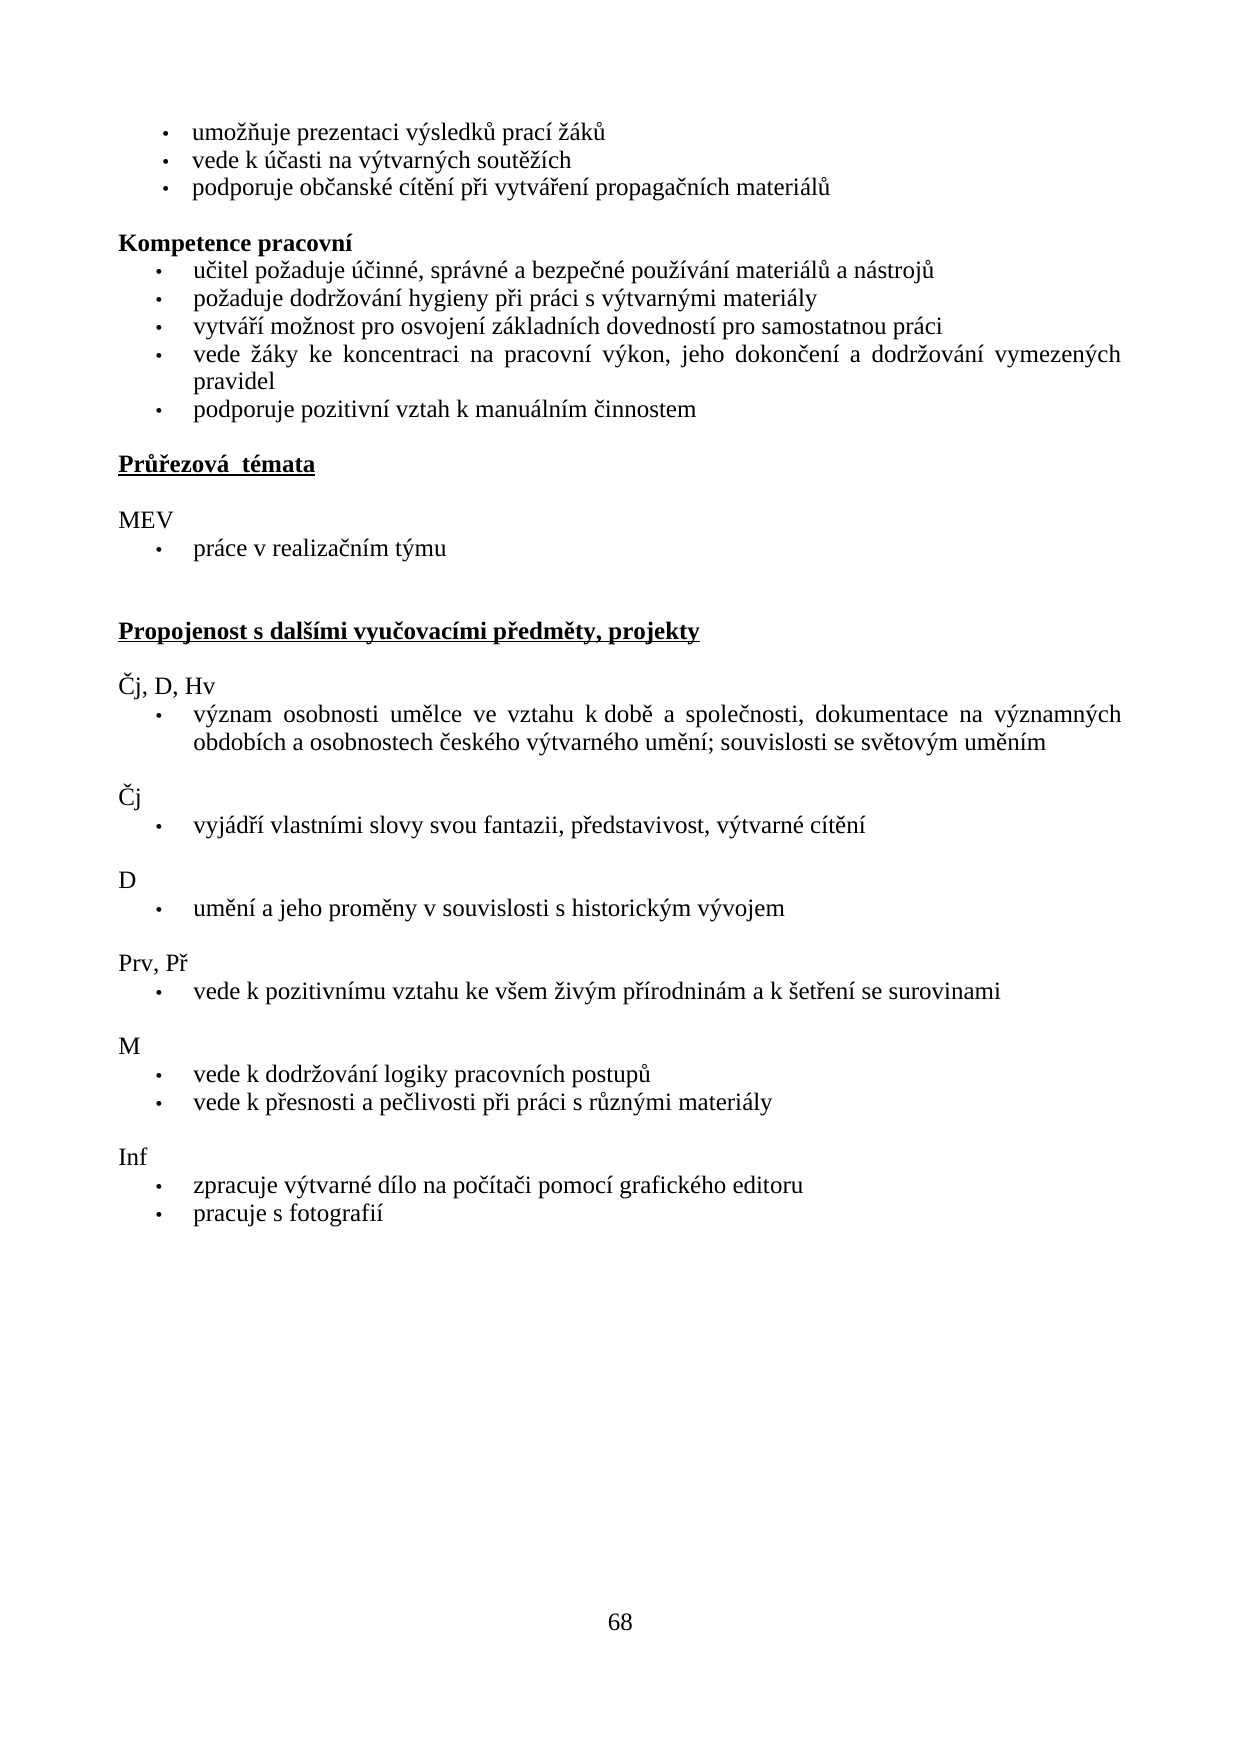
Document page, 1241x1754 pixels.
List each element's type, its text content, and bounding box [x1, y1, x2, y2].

list podporuje občanské cítění při vytváření propagačních materiálů [162, 173, 1122, 201]
list pracuje s fotografií [156, 1199, 1115, 1226]
text Inf [118, 1143, 1115, 1171]
list práce v realizačním týmu [156, 534, 1122, 561]
list umění a jeho proměny v souvislosti s historickým vývojem [156, 894, 1122, 922]
text Kompetence pracovní [118, 229, 1122, 257]
text Propojenost s dalšími vyučovacími předměty, projekty [118, 617, 1122, 644]
list učitel požaduje účinné, správné a bezpečné používání materiálů a nástrojů [156, 257, 1122, 284]
list vytváří možnost pro osvojení základních dovedností pro samostatnou práci [156, 312, 1122, 340]
text Průřezová témata [118, 451, 1122, 478]
text D [118, 866, 1122, 894]
text MEV [118, 506, 1122, 534]
list vede k přesnosti a pečlivosti při práci s různými materiály [156, 1088, 1115, 1116]
list vede k účasti na výtvarných soutěžích [162, 146, 1122, 173]
text Čj, D, Hv [118, 672, 1122, 700]
list požaduje dodržování hygieny při práci s výtvarnými materiály [156, 284, 1122, 312]
list podporuje pozitivní vztah k manuálním činnostem [156, 395, 1122, 423]
text Čj [118, 783, 1122, 811]
list vede k pozitivnímu vztahu ke všem živým přírodninám a k šetření se surovinami [156, 977, 1122, 1005]
list zpracuje výtvarné dílo na počítači pomocí grafického editoru [156, 1171, 1115, 1199]
text M [118, 1032, 1122, 1060]
list umožňuje prezentaci výsledků prací žáků [162, 118, 1122, 146]
list vyjádří vlastními slovy svou fantazii, představivost, výtvarné cítění [156, 811, 1122, 838]
list vede žáky ke koncentraci na pracovní výkon, jeho dokončení a dodržování vymezených pravidel [156, 340, 1122, 395]
list význam osobnosti umělce ve vztahu k době a společnosti, dokumentace na významných obdobích a osobnostech českého výtvarného umění; souvislosti se světovým uměním [156, 700, 1122, 755]
list vede k dodržování logiky pracovních postupů [156, 1060, 1122, 1088]
text Prv, Př [118, 949, 1122, 977]
